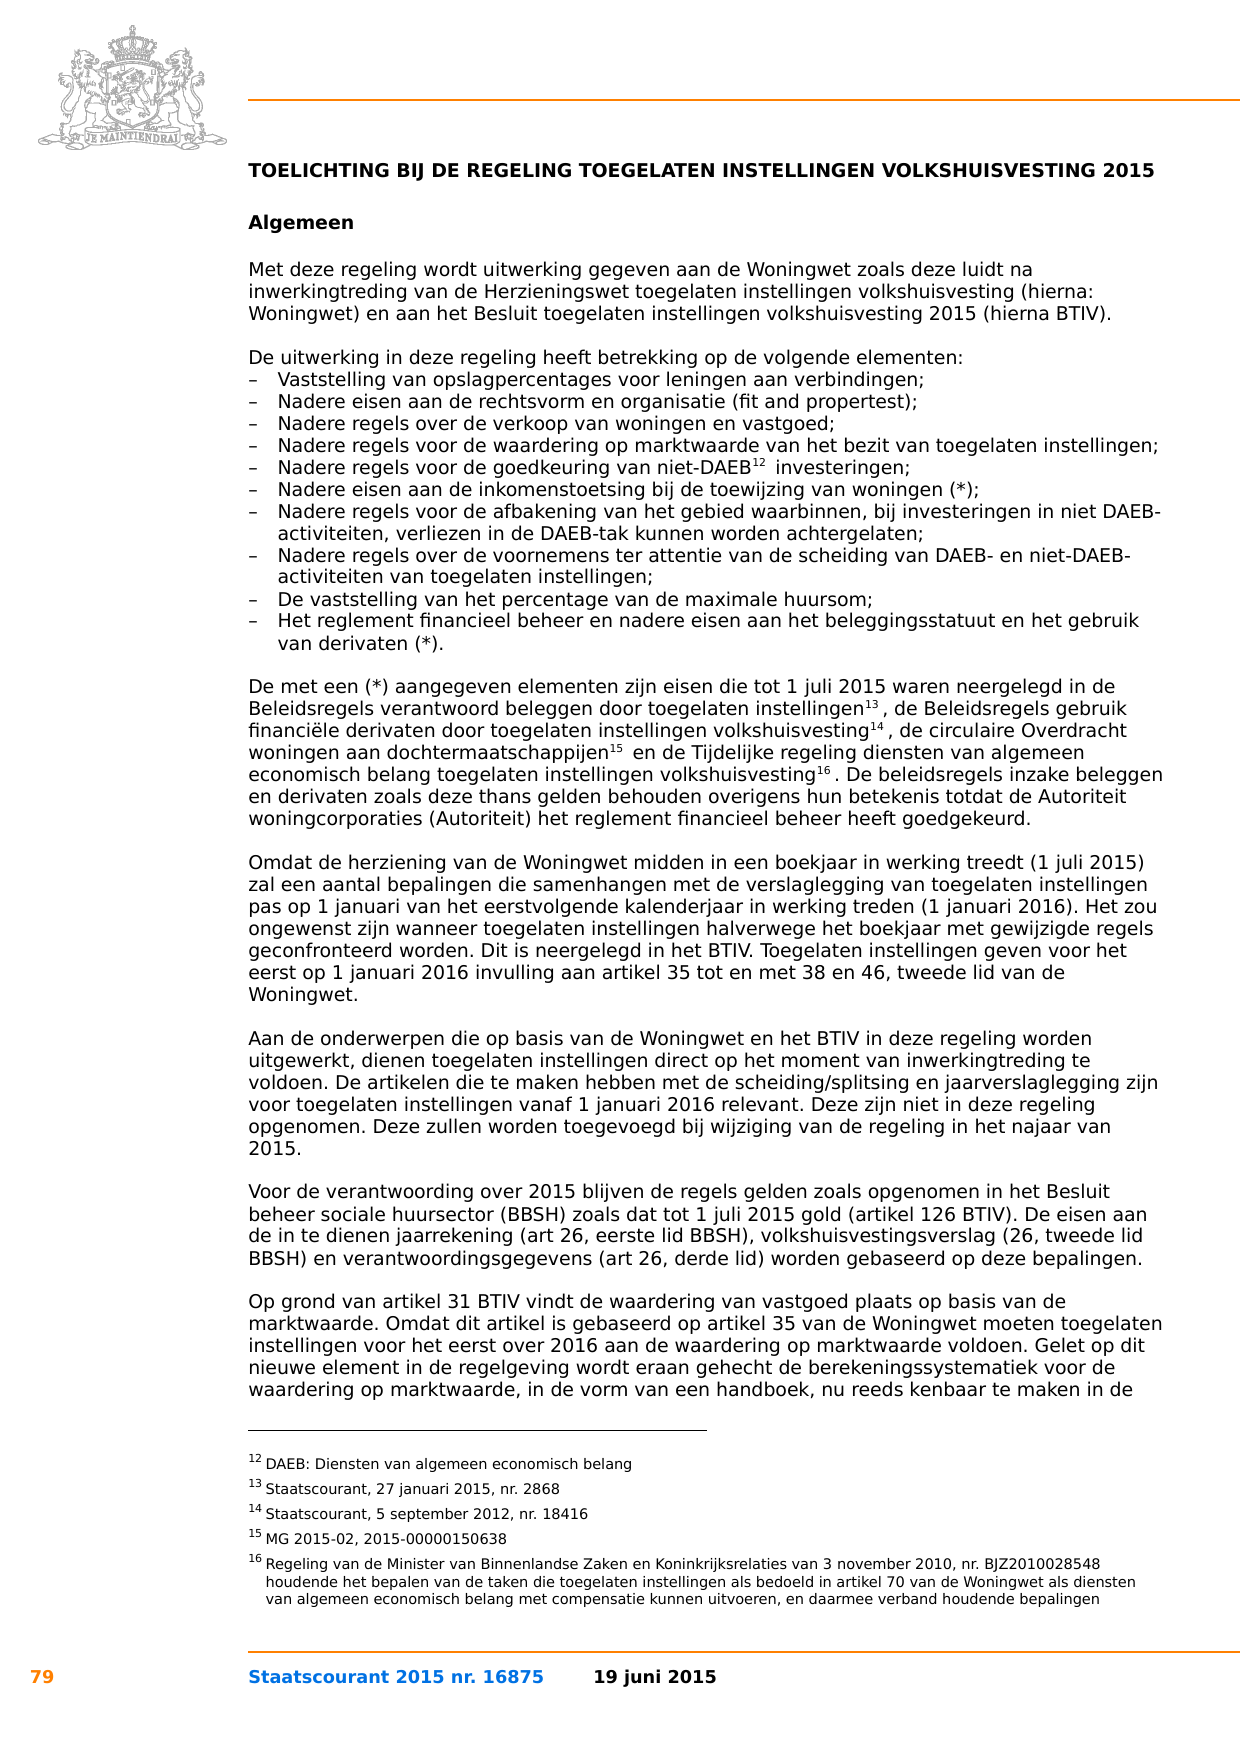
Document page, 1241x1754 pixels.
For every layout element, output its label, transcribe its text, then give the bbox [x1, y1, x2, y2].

text – Nadere regels voor de waardering op marktwaarde van het bezit van toegelaten instellingen; [248, 434, 1163, 457]
text Regeling van de Minister van Binnenlandse Zaken en Koninkrijksrelaties van 3 november 2010, nr. BJZ2010028548 houdende het bepalen van de taken die toegelaten instellingen als bedoeld in artikel 70 van de Woningwet als diensten van algemeen economisch belang met compensatie kunnen uitvoeren, en daarmee verband houdende bepalingen [248, 1552, 1163, 1608]
text Staatscourant, 5 september 2012, nr. 18416 [248, 1502, 1163, 1524]
text De uitwerking in deze regeling heeft betrekking op de volgende elementen: [248, 347, 1163, 369]
text – Nadere regels voor de afbakening van het gebied waarbinnen, bij investeringen in niet DAEB-activiteiten, verliezen in de DAEB-tak kunnen worden achtergelaten; [248, 501, 1163, 544]
text – Nadere regels over de verkoop van woningen en vastgoed; [248, 413, 1163, 434]
text DAEB: Diensten van algemeen economisch belang [248, 1452, 1163, 1474]
text – Nadere eisen aan de inkomenstoetsing bij de toewijzing van woningen (*); [248, 478, 1163, 501]
text Met deze regeling wordt uitwerking gegeven aan de Woningwet zoals deze luidt na inwerkingtreding van de Herzieningswet toegelaten instellingen volkshuisvesting (hierna: Woningwet) en aan het Besluit toegelaten instellingen volkshuisvesting 2015 (hierna BTIV). [248, 259, 1163, 325]
text Omdat de herziening van de Woningwet midden in een boekjaar in werking treedt (1 juli 2015) zal een aantal bepalingen die samenhangen met de verslaglegging van toegelaten instellingen pas op 1 januari van het eerstvolgende kalenderjaar in werking treden (1 januari 2016). Het zou ongewenst zijn wanneer toegelaten instellingen halverwege het boekjaar met gewijzigde regels geconfronteerd worden. Dit is neergelegd in het BTIV. Toegelaten instellingen geven voor het eerst op 1 januari 2016 invulling aan artikel 35 tot en met 38 en 46, tweede lid van de Woningwet. [248, 852, 1163, 1006]
subtitle TOELICHTING BIJ DE REGELING TOEGELATEN INSTELLINGEN VOLKSHUISVESTING 2015 [248, 160, 1163, 182]
text De met een (*) aangegeven elementen zijn eisen die tot 1 juli 2015 waren neergelegd in de Beleidsregels verantwoord beleggen door toegelaten instellingen, de Beleidsregels gebruik financiële derivaten door toegelaten instellingen volkshuisvesting, de circulaire Overdracht woningen aan dochtermaatschappijen en de Tijdelijke regeling diensten van algemeen economisch belang toegelaten instellingen volkshuisvesting. De beleidsregels inzake beleggen en derivaten zoals deze thans gelden behouden overigens hun betekenis totdat de Autoriteit woningcorporaties (Autoriteit) het reglement financieel beheer heeft goedgekeurd. [248, 676, 1163, 830]
text Voor de verantwoording over 2015 blijven de regels gelden zoals opgenomen in het Besluit beheer sociale huursector (BBSH) zoals dat tot 1 juli 2015 gold (artikel 126 BTIV). De eisen aan de in te dienen jaarrekening (art 26, eerste lid BBSH), volkshuisvestingsverslag (26, tweede lid BBSH) en verantwoordingsgegevens (art 26, derde lid) worden gebaseerd op deze bepalingen. [248, 1181, 1163, 1269]
text Staatscourant, 27 januari 2015, nr. 2868 [248, 1477, 1163, 1499]
text MG 2015-02, 2015-00000150638 [248, 1527, 1163, 1549]
text – De vaststelling van het percentage van de maximale huursom; [248, 588, 1163, 610]
text Aan de onderwerpen die op basis van de Woningwet en het BTIV in deze regeling worden uitgewerkt, dienen toegelaten instellingen direct op het moment van inwerkingtreding te voldoen. De artikelen die te maken hebben met de scheiding/splitsing en jaarverslaglegging zijn voor toegelaten instellingen vanaf 1 januari 2016 relevant. Deze zijn niet in deze regeling opgenomen. Deze zullen worden toegevoegd bij wijziging van de regeling in het najaar van 2015. [248, 1028, 1163, 1159]
picture [38, 25, 227, 150]
text – Het reglement financieel beheer en nadere eisen aan het beleggingsstatuut en het gebruik van derivaten (*). [248, 610, 1163, 654]
text – Nadere regels over de voornemens ter attentie van de scheiding van DAEB- en niet-DAEB-activiteiten van toegelaten instellingen; [248, 544, 1163, 588]
text – Nadere regels voor de goedkeuring van niet-DAEB investeringen; [248, 457, 1163, 478]
subtitle Algemeen [248, 212, 1163, 234]
text – Vaststelling van opslagpercentages voor leningen aan verbindingen; [248, 369, 1163, 391]
text – Nadere eisen aan de rechtsvorm en organisatie (fit and propertest); [248, 391, 1163, 413]
text Op grond van artikel 31 BTIV vindt de waardering van vastgoed plaats op basis van de marktwaarde. Omdat dit artikel is gebaseerd op artikel 35 van de Woningwet moeten toegelaten instellingen voor het eerst over 2016 aan de waardering op marktwaarde voldoen. Gelet op dit nieuwe element in de regelgeving wordt eraan gehecht de berekeningssystematiek voor de waardering op marktwaarde, in de vorm van een handboek, nu reeds kenbaar te maken in de [248, 1291, 1163, 1401]
